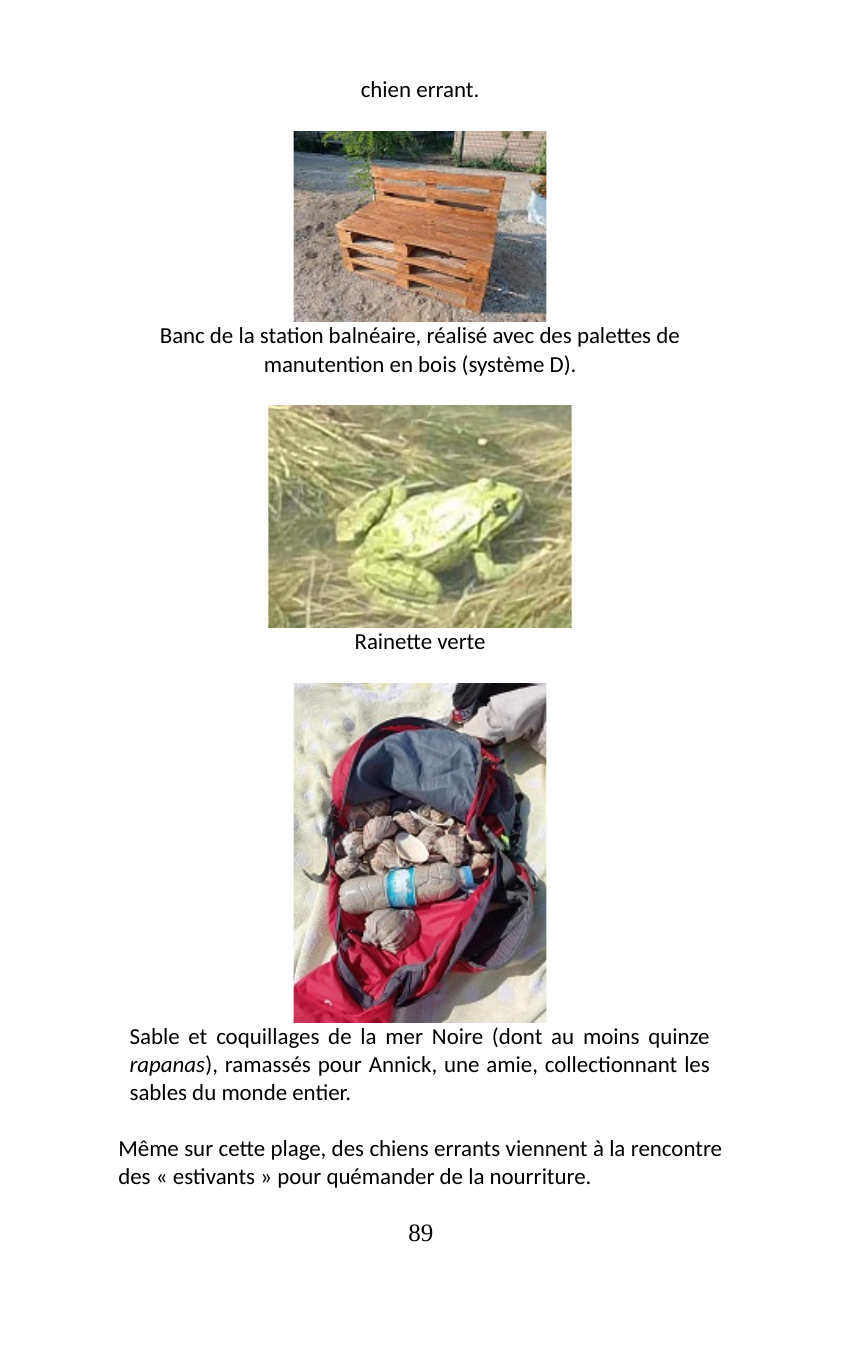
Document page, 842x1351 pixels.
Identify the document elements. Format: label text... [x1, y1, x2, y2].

text Même sur cette plage, des chiens errants viennent à la rencontre des « estivants » pour quémander de la nourriture. [118, 1134, 723, 1190]
table_cell Sable et coquillages de la mer Noire (dont au moins quinze rapanas), ramassés pour Annick, une amie, collectionnant les sables du monde entier. [118, 683, 722, 1106]
table_cell Rainette verte [118, 406, 722, 683]
table_cell Banc de la station balnéaire, réalisé avec des palettes de manutention en bois (système D). [118, 131, 722, 406]
table_cell chien errant. [118, 75, 722, 131]
